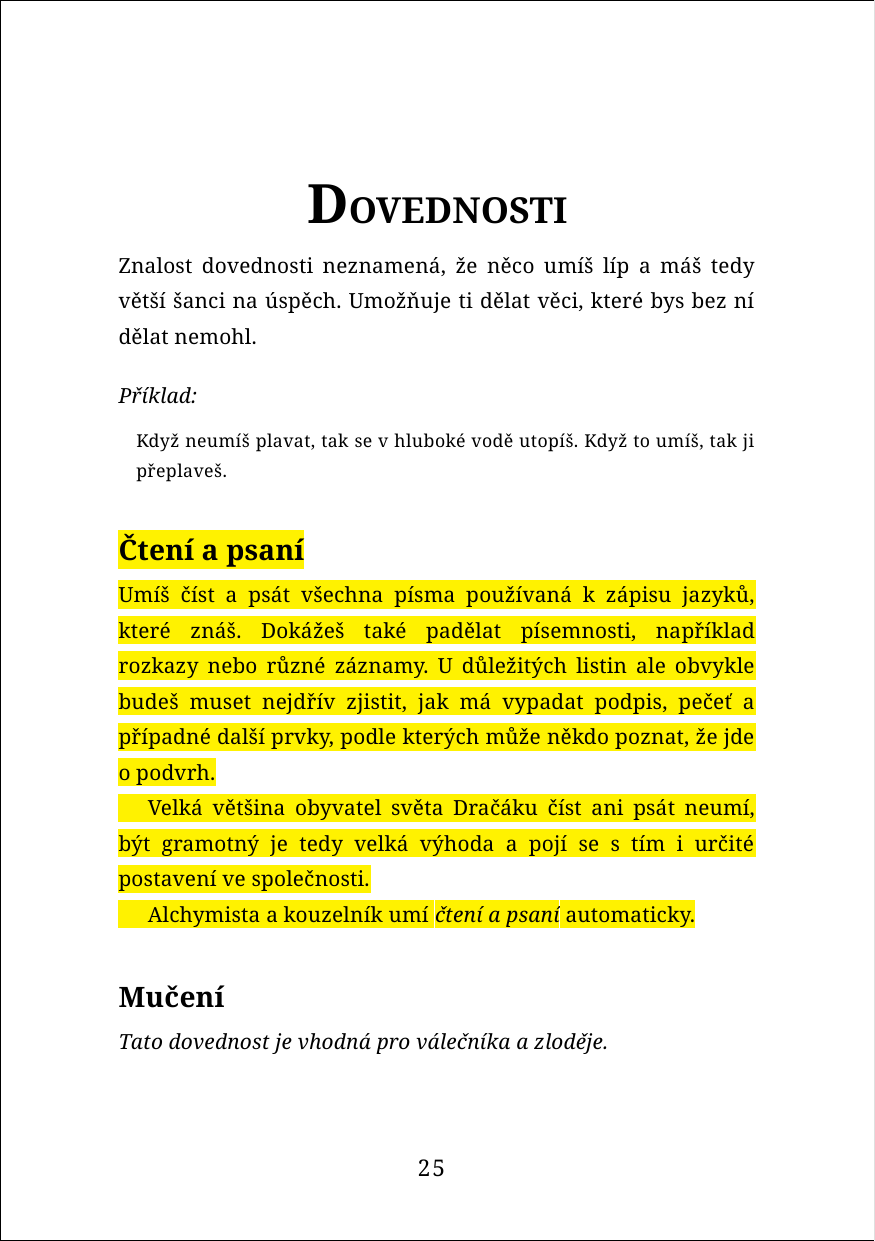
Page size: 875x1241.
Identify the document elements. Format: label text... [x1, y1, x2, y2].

text Znalost dovednosti neznamená, že něco umíš líp a máš tedy větší šanci na úspěch. Umožňuje ti dělat věci, které bys bez ní dělat nemohl. [118, 251, 756, 351]
text Umíš číst a psát všechna písma používaná k zápisu jazyků, které znáš. Dokážeš také padělat písemnosti, například rozkazy nebo různé záznamy. U důležitých listin ale obvykle budeš muset nejdřív zjistit, jak má vypadat podpis, pečeť a případné další prvky, podle kterých může někdo poznat, že jde o podvrh. Velká většina obyvatel světa Dračáku číst ani psát neumí, být gramotný je tedy velká výhoda a pojí se s tím i určité postavení ve společnosti. Alchymista a kouzelník umí čtení a psaní automaticky. [118, 580, 756, 928]
text Když neumíš plavat, tak se v hluboké vodě utopíš. Když to umíš, tak ji přeplaveš. [136, 428, 756, 483]
subtitle Dovednosti [118, 166, 756, 239]
subtitle Mučení [118, 977, 756, 1015]
text Příklad: [118, 381, 756, 410]
text Tato dovednost je vhodná pro válečníka a zloděje. [118, 1027, 756, 1056]
subtitle Čtení a psaní [118, 530, 756, 569]
